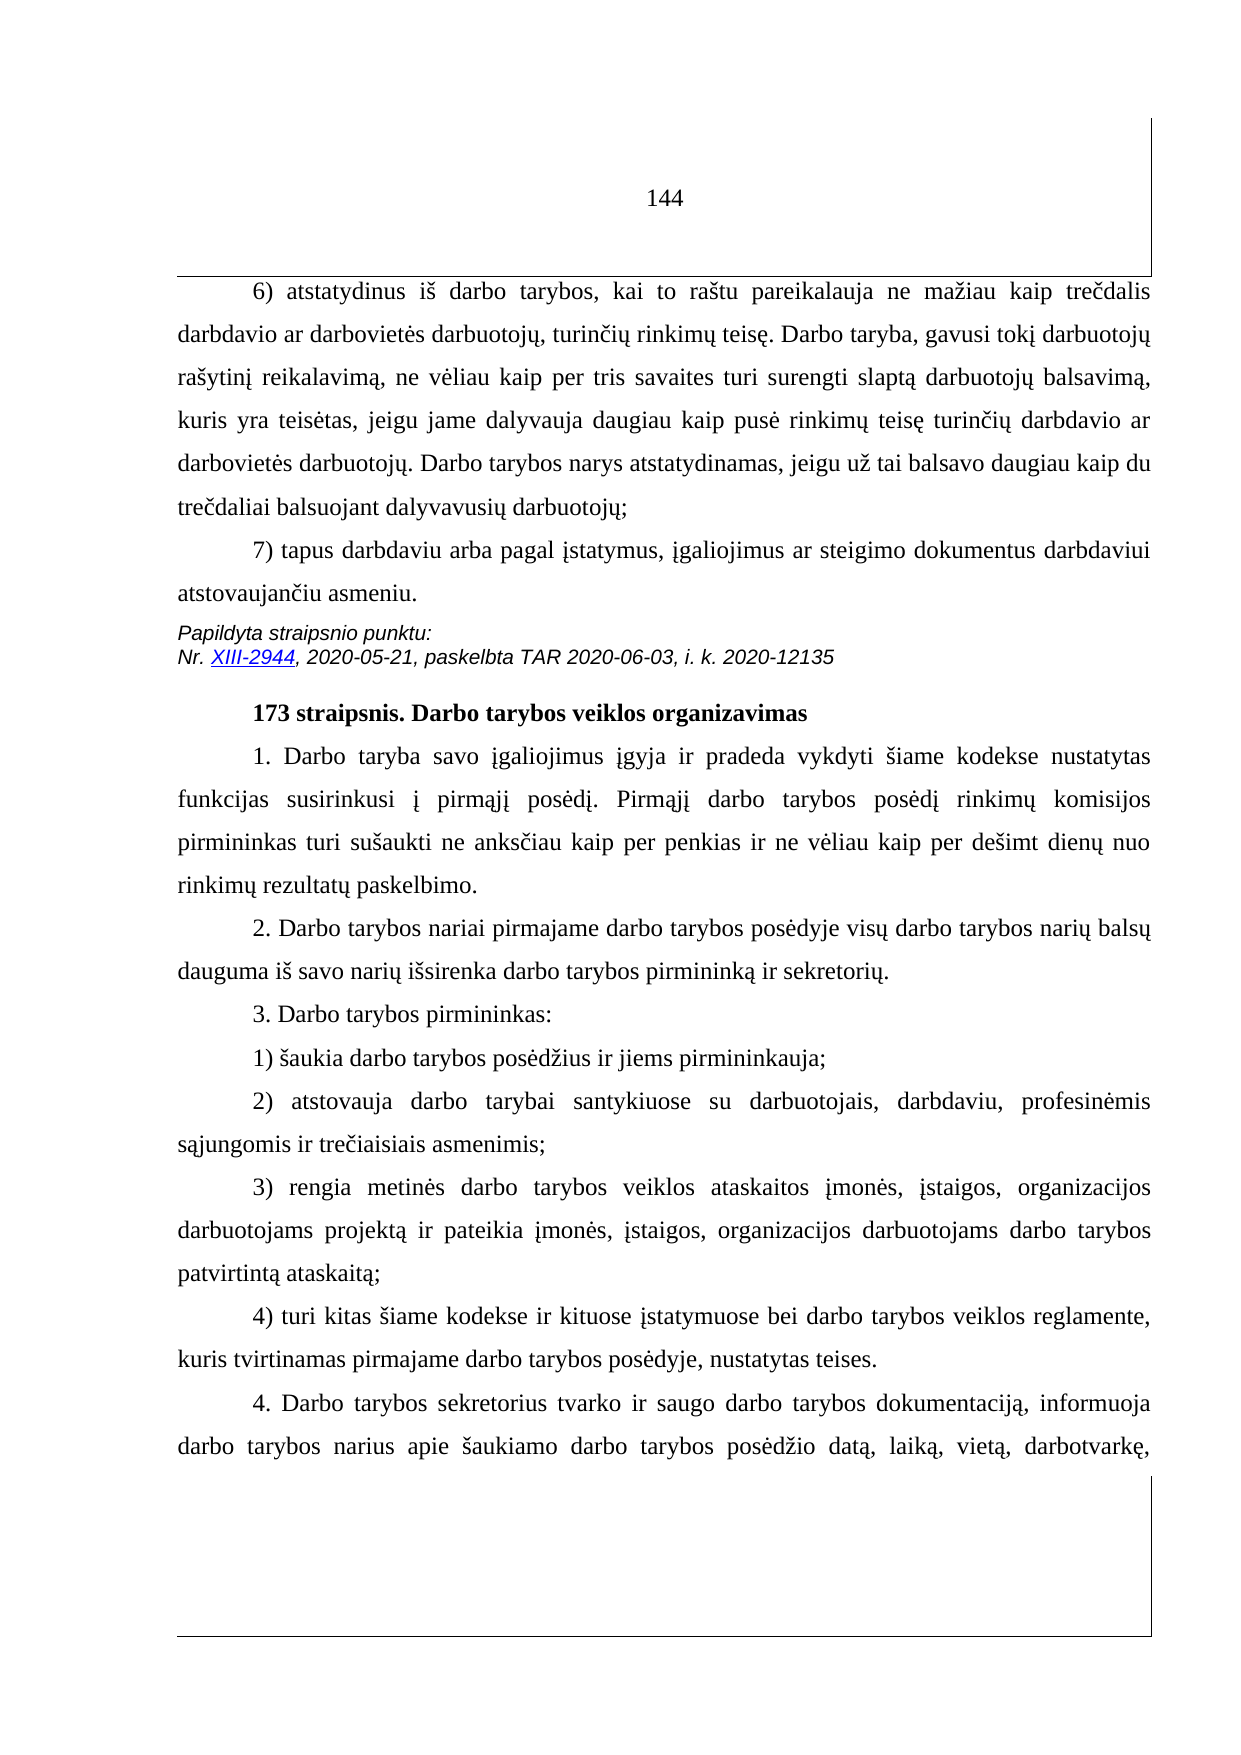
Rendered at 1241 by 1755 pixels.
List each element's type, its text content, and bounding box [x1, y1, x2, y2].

text 1. Darbo taryba savo įgaliojimus įgyja ir pradeda vykdyti šiame kodekse nustatytas funkcijas susirinkusi į pirmąjį posėdį. Pirmąjį darbo tarybos posėdį rinkimų komisijos pirmininkas turi sušaukti ne anksčiau kaip per penkias ir ne vėliau kaip per dešimt dienų nuo rinkimų rezultatų paskelbimo. [177, 741, 1152, 899]
text 1) šaukia darbo tarybos posėdžius ir jiems pirmininkauja; [177, 1043, 1152, 1071]
text 2) atstovauja darbo tarybai santykiuose su darbuotojais, darbdaviu, profesinėmis sąjungomis ir trečiaisiais asmenimis; [177, 1086, 1152, 1158]
text 6) atstatydinus iš darbo tarybos, kai to raštu pareikalauja ne mažiau kaip trečdalis darbdavio ar darbovietės darbuotojų, turinčių rinkimų teisę. Darbo taryba, gavusi tokį darbuotojų rašytinį reikalavimą, ne vėliau kaip per tris savaites turi surengti slaptą darbuotojų balsavimą, kuris yra teisėtas, jeigu jame dalyvauja daugiau kaip pusė rinkimų teisę turinčių darbdavio ar darbovietės darbuotojų. Darbo tarybos narys atstatydinamas, jeigu už tai balsavo daugiau kaip du trečdaliai balsuojant dalyvavusių darbuotojų; [177, 276, 1152, 520]
text 7) tapus darbdaviu arba pagal įstatymus, įgaliojimus ar steigimo dokumentus darbdaviui atstovaujančiu asmeniu. [177, 535, 1152, 607]
text 3) rengia metinės darbo tarybos veiklos ataskaitos įmonės, įstaigos, organizacijos darbuotojams projektą ir pateikia įmonės, įstaigos, organizacijos darbuotojams darbo tarybos patvirtintą ataskaitą; [177, 1172, 1152, 1287]
text 2. Darbo tarybos nariai pirmajame darbo tarybos posėdyje visų darbo tarybos narių balsų dauguma iš savo narių išsirenka darbo tarybos pirmininką ir sekretorių. [177, 913, 1152, 985]
text Nr. XIII-2944, 2020-05-21, paskelbta TAR 2020-06-03, i. k. 2020-12135 [177, 645, 1152, 669]
text 4) turi kitas šiame kodekse ir kituose įstatymuose bei darbo tarybos veiklos reglamente, kuris tvirtinamas pirmajame darbo tarybos posėdyje, nustatytas teises. [177, 1301, 1152, 1373]
text 3. Darbo tarybos pirmininkas: [177, 999, 1152, 1028]
text 4. Darbo tarybos sekretorius tvarko ir saugo darbo tarybos dokumentaciją, informuoja darbo tarybos narius apie šaukiamo darbo tarybos posėdžio datą, laiką, vietą, darbotvarkę, [177, 1388, 1152, 1459]
text Papildyta straipsnio punktu: [177, 621, 1152, 645]
subtitle 173 straipsnis. Darbo tarybos veiklos organizavimas [177, 698, 1152, 726]
